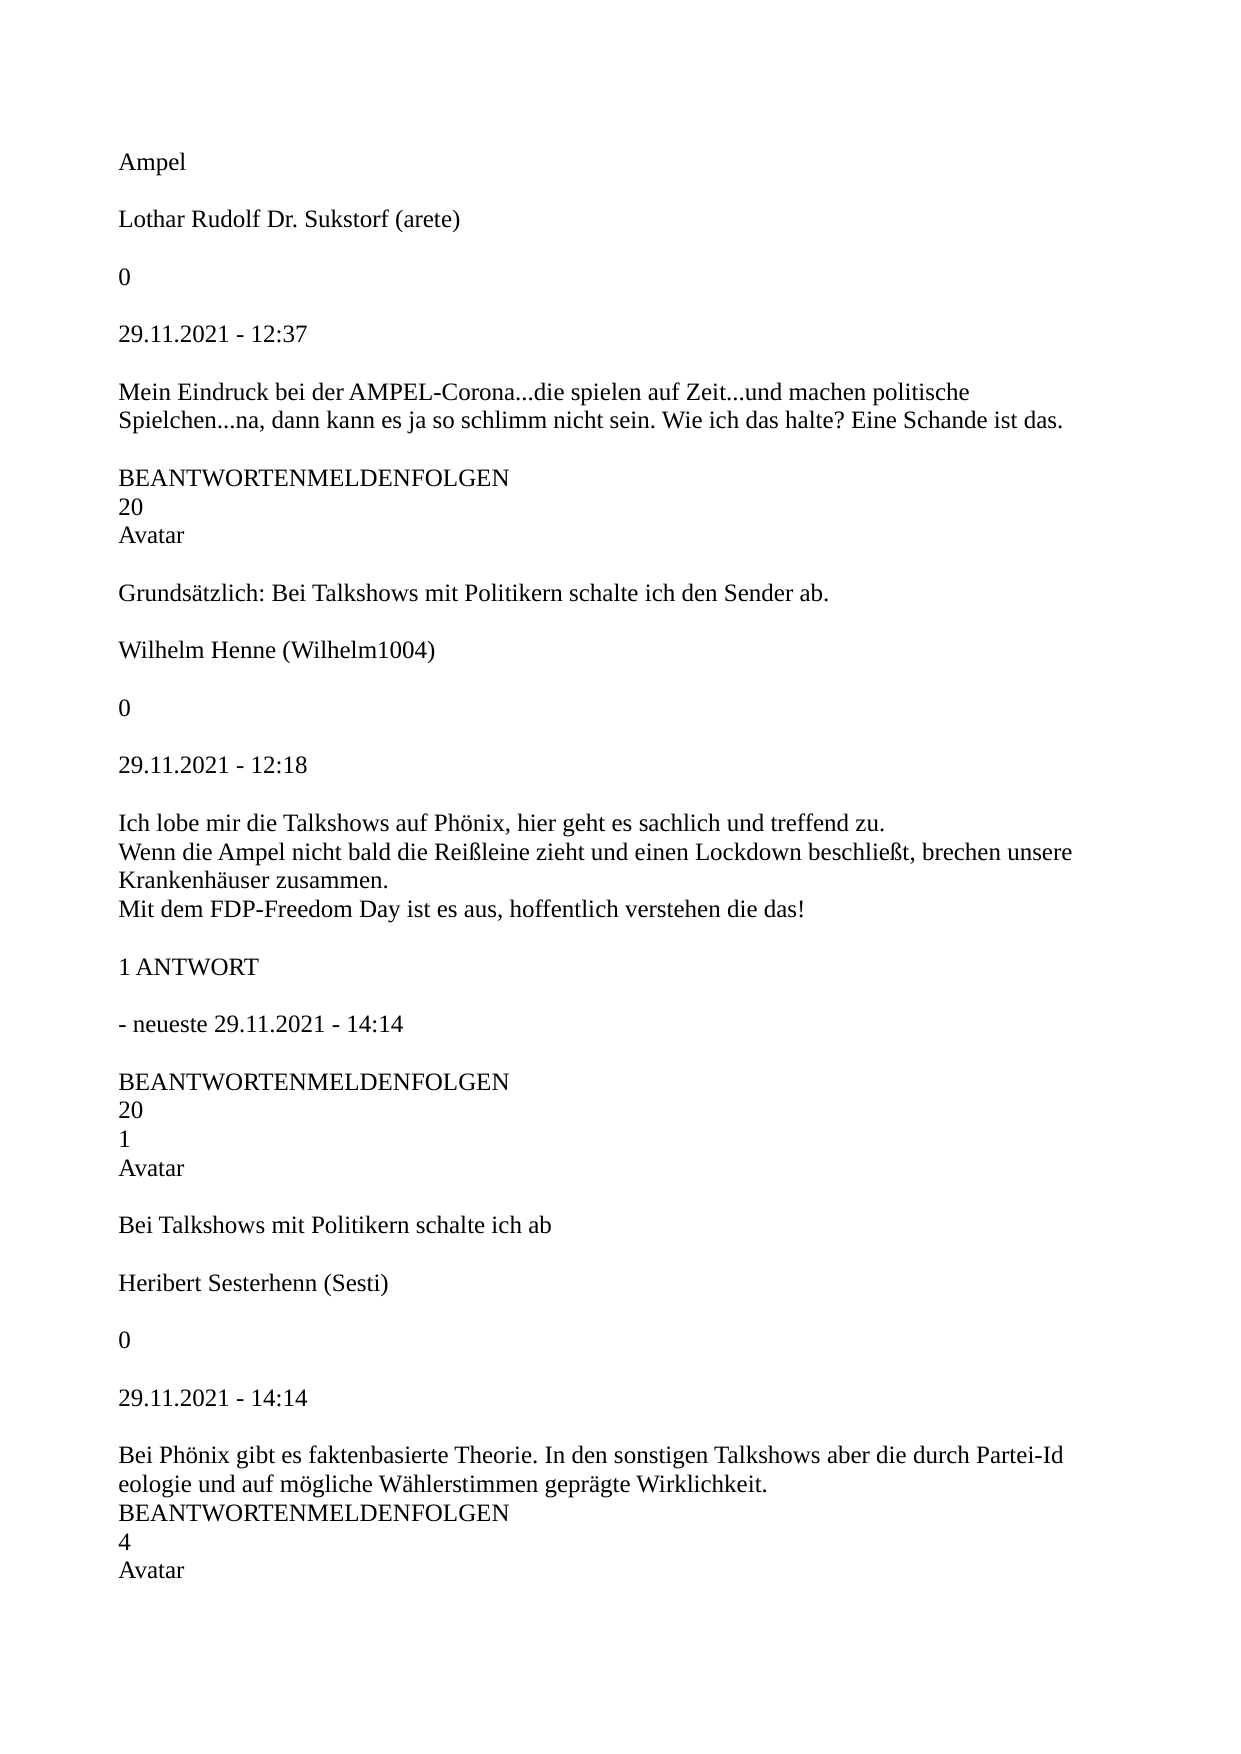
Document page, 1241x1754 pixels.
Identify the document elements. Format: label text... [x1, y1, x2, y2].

text Avatar [118, 1153, 1122, 1182]
text Mit dem FDP-Freedom Day ist es aus, hoffentlich verstehen die das! [118, 894, 1122, 923]
text 29.11.2021 - 14:14 [118, 1383, 1122, 1412]
text Mein Eindruck bei der AMPEL-Corona...die spielen auf Zeit...und machen politische Spielchen...na, dann kann es ja so schlimm nicht sein. Wie ich das halte? Eine Schande ist das. [118, 377, 1122, 434]
text Ampel [118, 147, 1122, 176]
text Grundsätzlich: Bei Talkshows mit Politikern schalte ich den Sender ab. [118, 578, 1122, 607]
text 0 [118, 1326, 1122, 1354]
text 29.11.2021 - 12:18 [118, 751, 1122, 779]
text 20 [118, 492, 1122, 521]
text 20 [118, 1096, 1122, 1124]
text 4 [118, 1527, 1122, 1556]
text 29.11.2021 - 12:37 [118, 319, 1122, 348]
text BEANTWORTENMELDENFOLGEN [118, 463, 1122, 492]
text 1 [118, 1124, 1122, 1153]
text - neueste 29.11.2021 - 14:14 [118, 1009, 1122, 1038]
text Ich lobe mir die Talkshows auf Phönix, hier geht es sachlich und treffend zu. [118, 808, 1122, 837]
text Avatar [118, 521, 1122, 549]
text 0 [118, 262, 1122, 291]
text 0 [118, 693, 1122, 722]
text Bei Talkshows mit Politikern schalte ich ab [118, 1211, 1122, 1239]
text eologie und auf mögliche Wählerstimmen geprägte Wirklichkeit. [118, 1469, 1122, 1498]
text Bei Phönix gibt es faktenbasierte Theorie. In den sonstigen Talkshows aber die durch Partei-Id [118, 1441, 1122, 1469]
text Lothar Rudolf Dr. Sukstorf (arete) [118, 204, 1122, 233]
text Wilhelm Henne (Wilhelm1004) [118, 636, 1122, 664]
text Wenn die Ampel nicht bald die Reißleine zieht und einen Lockdown beschließt, brechen unsere Krankenhäuser zusammen. [118, 837, 1122, 894]
text Heribert Sesterhenn (Sesti) [118, 1268, 1122, 1297]
text BEANTWORTENMELDENFOLGEN [118, 1498, 1122, 1527]
text 1 ANTWORT [118, 952, 1122, 981]
text Avatar [118, 1556, 1122, 1584]
text BEANTWORTENMELDENFOLGEN [118, 1067, 1122, 1096]
